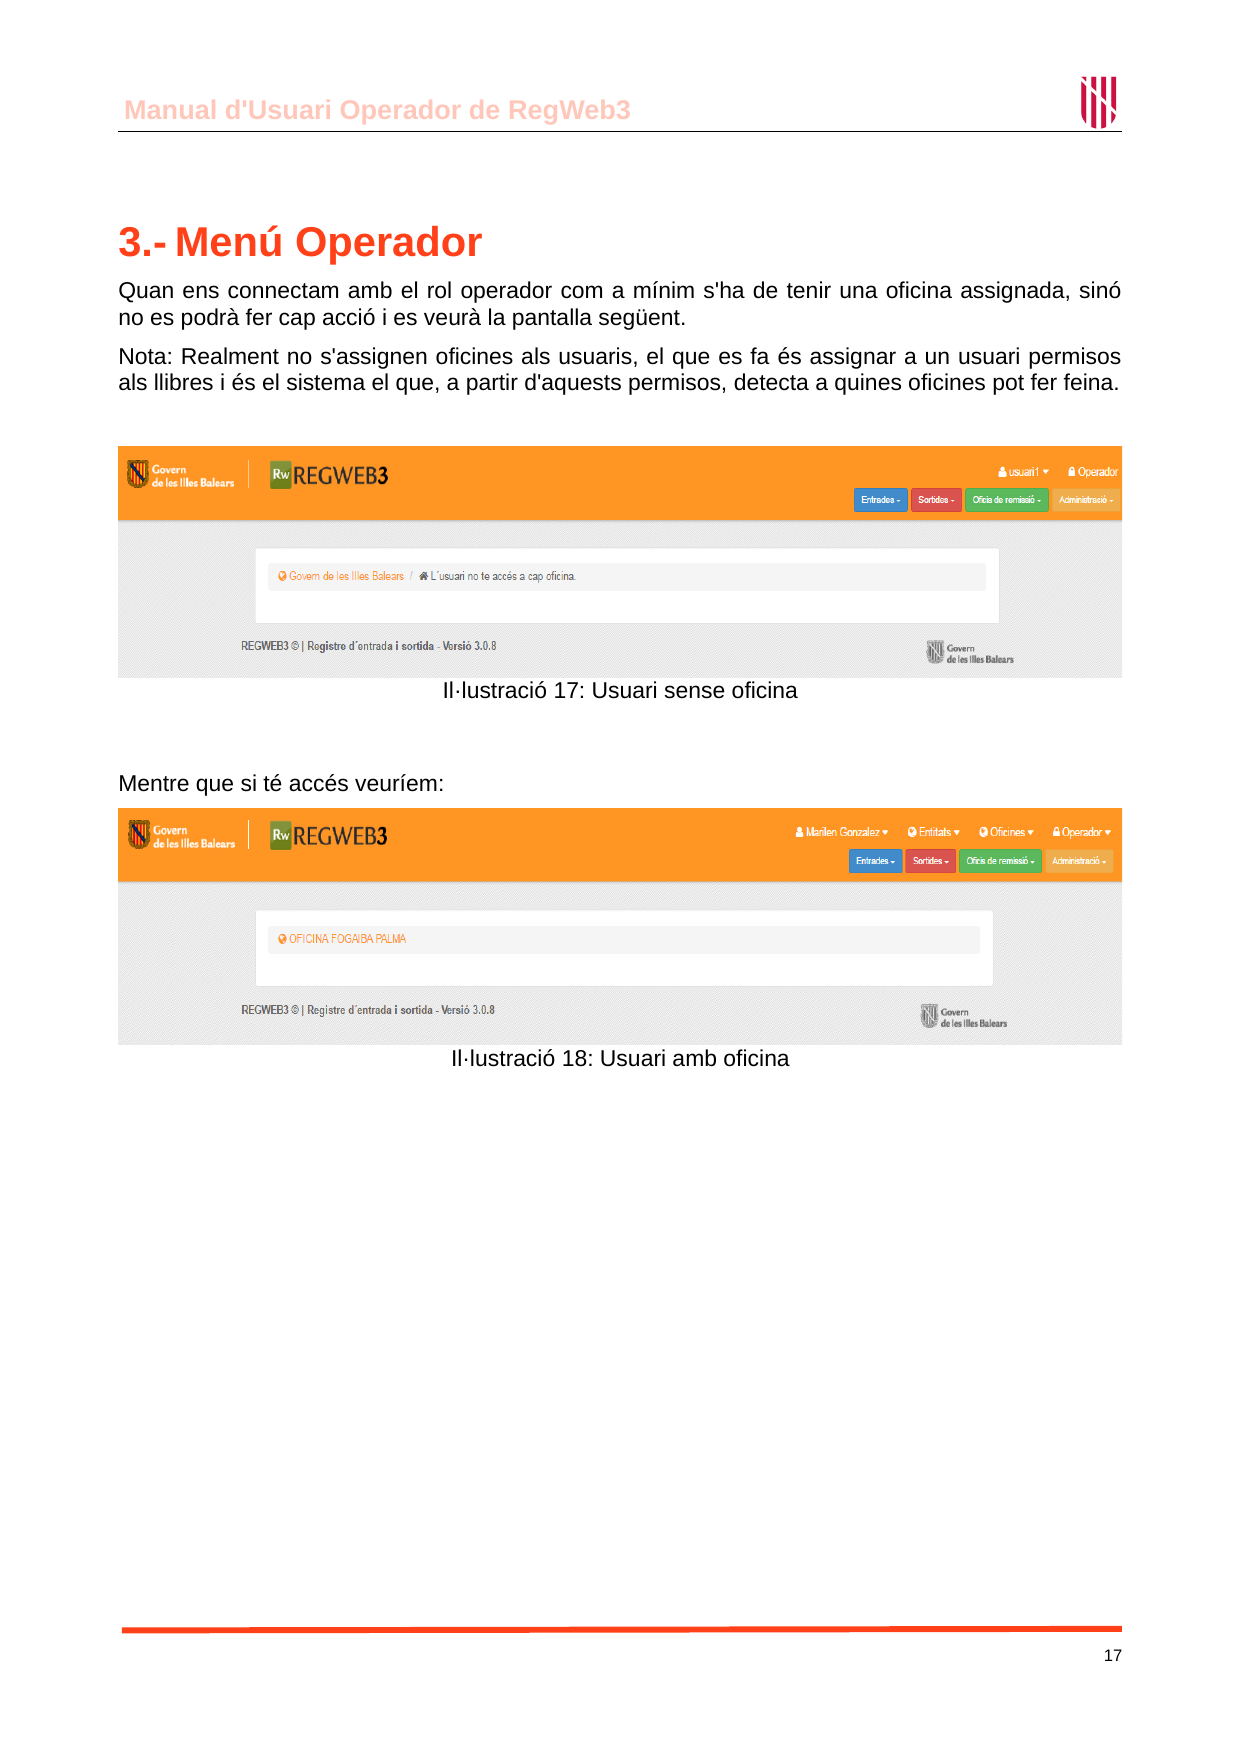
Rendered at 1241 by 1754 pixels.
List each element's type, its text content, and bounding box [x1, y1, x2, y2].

text Il·lustració 18: Usuari amb oficina [118, 1045, 1122, 1071]
text Il·lustració 17: Usuari sense oficina [118, 678, 1122, 703]
text Mentre que si té accés veuríem: [118, 770, 1122, 796]
subtitle Menú Operador [118, 217, 1122, 265]
picture [1078, 74, 1119, 130]
text Quan ens connectam amb el rol operador com a mínim s'ha de tenir una oficina assignada, sinó no es podrà fer cap acció i es veurà la pantalla següent. [118, 277, 1122, 330]
text Nota: Realment no s'assignen oficines als usuaris, el que es fa és assignar a un usuari permisos als llibres i és el sistema el que, a partir d'aquests permisos, detecta a quines oficines pot fer feina. [118, 343, 1122, 395]
